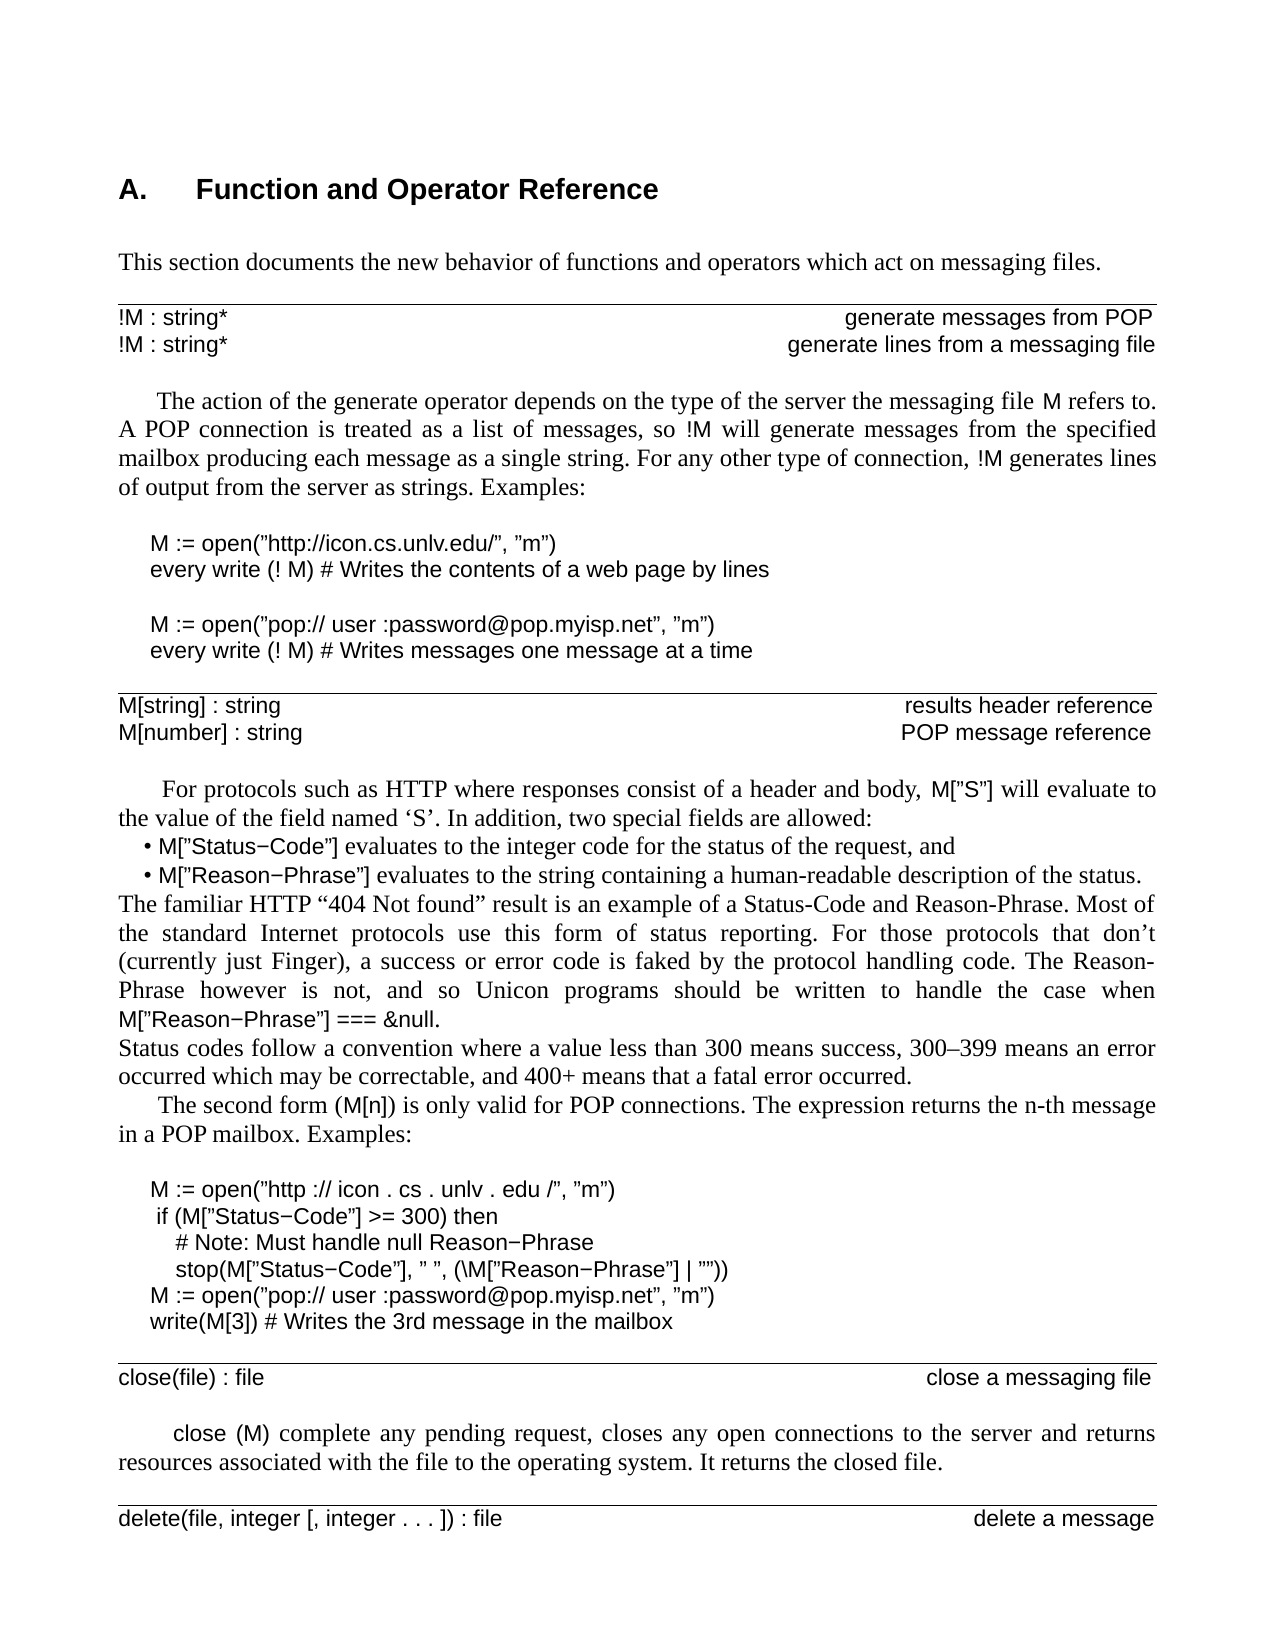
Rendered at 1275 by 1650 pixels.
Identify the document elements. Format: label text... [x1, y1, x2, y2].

text write(M[3]) # Writes the 3rd message in the mailbox [118, 1308, 1157, 1334]
text close(file) : file close a messaging file [118, 1364, 1157, 1390]
text M[string] : string results header reference [118, 694, 1157, 719]
text delete(file, integer [, integer . . . ]) : file delete a message [118, 1506, 1157, 1531]
text stop(M[”Status−Code”], ” ”, (\M[”Reason−Phrase”] | ””)) [118, 1256, 1157, 1282]
text • M[”Reason−Phrase”] evaluates to the string containing a human-readable description of the status. [118, 860, 1157, 889]
text The familiar HTTP “404 Not found” result is an example of a Status-Code and Reason-Phrase. Most of the standard Internet protocols use this form of status reporting. For those protocols that don’t (currently just Finger), a success or error code is faked by the protocol handling code. The Reason-Phrase however is not, and so Unicon programs should be written to handle the case when M[”Reason−Phrase”] === &null. [118, 889, 1157, 1033]
text if (M[”Status−Code”] >= 300) then [118, 1203, 1157, 1229]
text M := open(”http :// icon . cs . unlv . edu /”, ”m”) [118, 1176, 1157, 1203]
text The action of the generate operator depends on the type of the server the messaging file M refers to. A POP connection is treated as a list of messages, so !M will generate messages from the specified mailbox producing each message as a single string. For any other type of connection, !M generates lines of output from the server as strings. Examples: [118, 386, 1157, 501]
text • M[”Status−Code”] evaluates to the integer code for the status of the request, and [118, 831, 1157, 860]
text M[number] : string POP message reference [118, 719, 1157, 745]
text every write (! M) # Writes the contents of a web page by lines [118, 556, 1157, 582]
text M := open(”pop:// user :password@pop.myisp.net”, ”m”) [118, 1282, 1157, 1308]
text This section documents the new behavior of functions and operators which act on messaging files. [118, 247, 1157, 275]
text M := open(”pop:// user :password@pop.myisp.net”, ”m”) [118, 611, 1157, 637]
text !M : string* generate messages from POP [118, 305, 1157, 331]
text For protocols such as HTTP where responses consist of a header and body, M[”S”] will evaluate to the value of the field named ‘S’. In addition, two special fields are allowed: [118, 774, 1157, 831]
text Status codes follow a convention where a value less than 300 means success, 300–399 means an error occurred which may be correctable, and 400+ means that a fatal error occurred. [118, 1033, 1157, 1090]
text # Note: Must handle null Reason−Phrase [118, 1229, 1157, 1256]
text !M : string* generate lines from a messaging file [118, 331, 1157, 357]
text close (M) complete any pending request, closes any open connections to the server and returns resources associated with the file to the operating system. It returns the closed file. [118, 1418, 1157, 1476]
text every write (! M) # Writes messages one message at a time [118, 637, 1157, 664]
text The second form (M[n]) is only valid for POP connections. The expression returns the n-th message in a POP mailbox. Examples: [118, 1090, 1157, 1148]
text M := open(”http://icon.cs.unlv.edu/”, ”m”) [118, 529, 1157, 556]
subtitle A. Function and Operator Reference [118, 172, 1157, 205]
